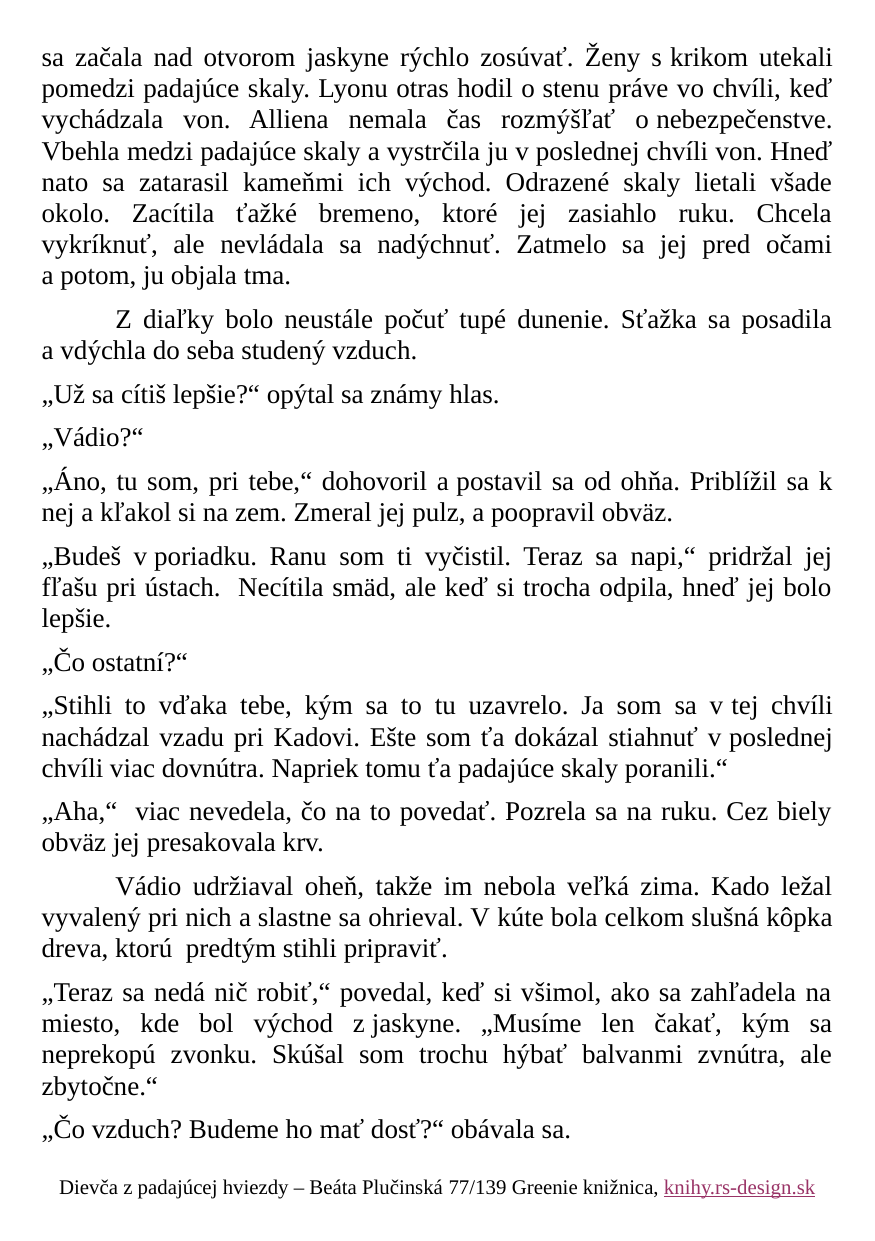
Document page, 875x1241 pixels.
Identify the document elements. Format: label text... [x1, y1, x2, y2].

text „Už sa cítiš lepšie?“ opýtal sa známy hlas. [41, 378, 833, 409]
text „Budeš v poriadku. Ranu som ti vyčistil. Teraz sa napi,“ pridržal jej fľašu pri ústach. Necítila smäd, ale keď si trocha odpila, hneď jej bolo lepšie. [41, 540, 833, 633]
text Z diaľky bolo neustále počuť tupé dunenie. Sťažka sa posadila a vdýchla do seba studený vzduch. [41, 303, 833, 365]
text „Čo ostatní?“ [41, 646, 833, 677]
text „Vádio?“ [41, 421, 833, 453]
text „Teraz sa nedá nič robiť,“ povedal, keď si všimol, ako sa zahľadela na miesto, kde bol východ z jaskyne. „Musíme len čakať, kým sa neprekopú zvonku. Skúšal som trochu hýbať balvanmi zvnútra, ale zbytočne.“ [41, 976, 833, 1101]
text Vádio udržiaval oheň, takže im nebola veľká zima. Kado ležal vyvalený pri nich a slastne sa ohrieval. V kúte bola celkom slušná kôpka dreva, ktorú predtým stihli pripraviť. [41, 870, 833, 964]
text „Čo vzduch? Budeme ho mať dosť?“ obávala sa. [41, 1113, 833, 1144]
text „Aha,“ viac nevedela, čo na to povedať. Pozrela sa na ruku. Cez biely obväz jej presakovala krv. [41, 795, 833, 858]
text sa začala nad otvorom jaskyne rýchlo zosúvať. Ženy s krikom utekali pomedzi padajúce skaly. Lyonu otras hodil o stenu práve vo chvíli, keď vychádzala von. Alliena nemala čas rozmýšľať o nebezpečenstve. Vbehla medzi padajúce skaly a vystrčila ju v poslednej chvíli von. Hneď nato sa zatarasil kameňmi ich východ. Odrazené skaly lietali všade okolo. Zacítila ťažké bremeno, ktoré jej zasiahlo ruku. Chcela vykríknuť, ale nevládala sa nadýchnuť. Zatmelo sa jej pred očami a potom, ju objala tma. [41, 41, 833, 291]
text „Áno, tu som, pri tebe,“ dohovoril a postavil sa od ohňa. Priblížil sa k nej a kľakol si na zem. Zmeral jej pulz, a poopravil obväz. [41, 465, 833, 527]
text „Stihli to vďaka tebe, kým sa to tu uzavrelo. Ja som sa v tej chvíli nachádzal vzadu pri Kadovi. Ešte som ťa dokázal stiahnuť v poslednej chvíli viac dovnútra. Napriek tomu ťa padajúce skaly poranili.“ [41, 689, 833, 783]
